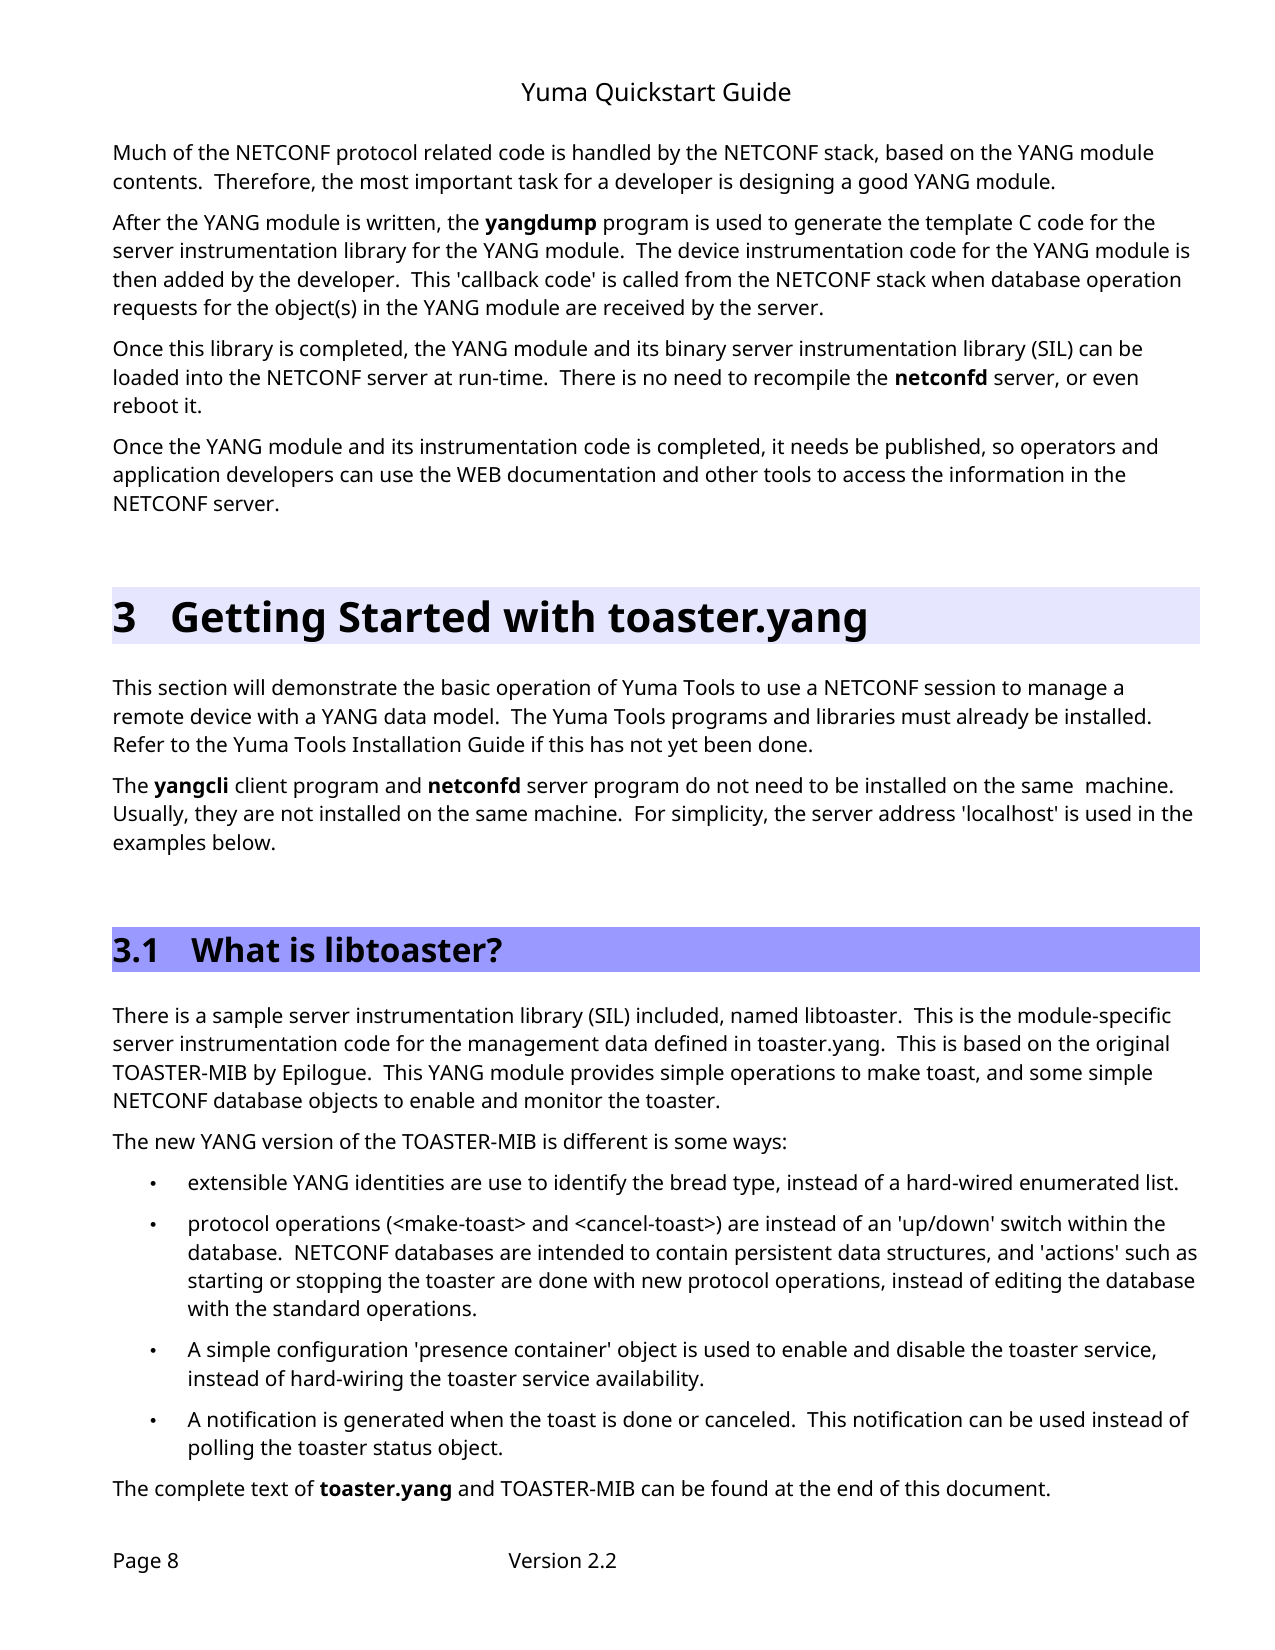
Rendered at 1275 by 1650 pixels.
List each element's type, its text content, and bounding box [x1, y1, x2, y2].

text The yangcli client program and netconfd server program do not need to be installed on the same machine. Usually, they are not installed on the same machine. For simplicity, the server address 'localhost' is used in the examples below. [112, 771, 1200, 856]
subtitle Getting Started with toaster.yang [112, 587, 1200, 644]
text There is a sample server instrumentation library (SIL) included, named libtoaster. This is the module-specific server instrumentation code for the management data defined in toaster.yang. This is based on the original TOASTER-MIB by Epilogue. This YANG module provides simple operations to make toast, and some simple NETCONF database objects to enable and monitor the toaster. [112, 1001, 1200, 1115]
text The complete text of toaster.yang and TOASTER-MIB can be found at the end of this document. [112, 1474, 1200, 1503]
text The new YANG version of the TOASTER-MIB is different is some ways: [112, 1127, 1200, 1156]
list extensible YANG identities are use to identify the bread type, instead of a hard-wired enumerated list. [150, 1168, 1200, 1197]
subtitle What is libtoaster? [112, 927, 1200, 972]
text Once the YANG module and its instrumentation code is completed, it needs be published, so operators and application developers can use the WEB documentation and other tools to access the information in the NETCONF server. [112, 432, 1200, 517]
text This section will demonstrate the basic operation of Yuma Tools to use a NETCONF session to manage a remote device with a YANG data model. The Yuma Tools programs and libraries must already be installed. Refer to the Yuma Tools Installation Guide if this has not yet been done. [112, 673, 1200, 759]
list A notification is generated when the toast is done or canceled. This notification can be used instead of polling the toaster status object. [150, 1405, 1200, 1462]
text Much of the NETCONF protocol related code is handled by the NETCONF stack, based on the YANG module contents. Therefore, the most important task for a developer is designing a good YANG module. [112, 138, 1200, 195]
list A simple configuration 'presence container' object is used to enable and disable the toaster service, instead of hard-wiring the toaster service availability. [150, 1336, 1200, 1392]
list protocol operations (<make-toast> and <cancel-toast>) are instead of an 'up/down' switch within the database. NETCONF databases are intended to contain persistent data structures, and 'actions' such as starting or stopping the toaster are done with new protocol operations, instead of editing the database with the standard operations. [150, 1209, 1200, 1323]
text After the YANG module is written, the yangdump program is used to generate the template C code for the server instrumentation library for the YANG module. The device instrumentation code for the YANG module is then added by the developer. This 'callback code' is called from the NETCONF stack when database operation requests for the object(s) in the YANG module are received by the server. [112, 208, 1200, 322]
text Once this library is completed, the YANG module and its binary server instrumentation library (SIL) can be loaded into the NETCONF server at run-time. There is no need to recompile the netconfd server, or even reboot it. [112, 334, 1200, 419]
